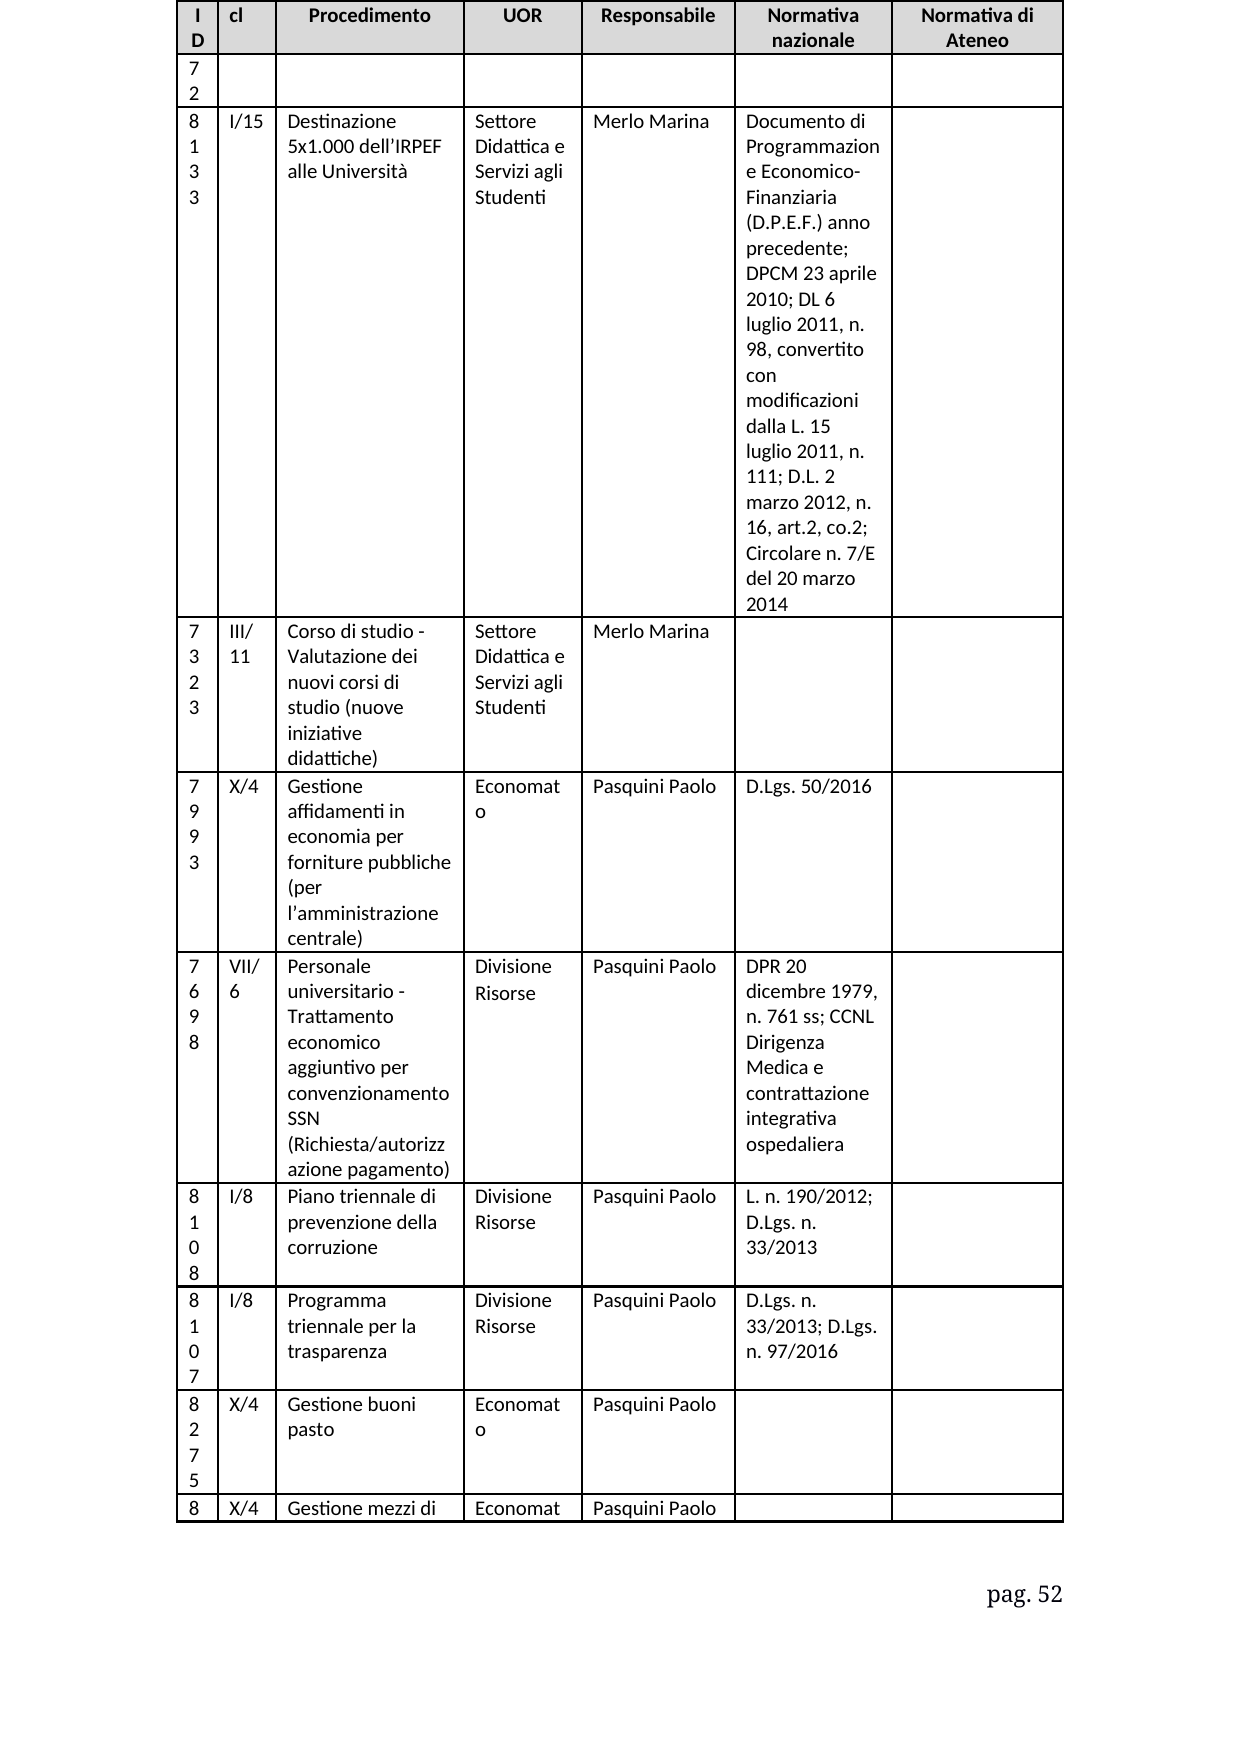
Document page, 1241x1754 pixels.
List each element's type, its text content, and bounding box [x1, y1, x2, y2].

table_cell 7993 [178, 773, 217, 951]
table_cell [893, 1288, 1062, 1389]
table_cell Economat [465, 1495, 581, 1520]
table_cell Settore Didattica e Servizi agli Studenti [465, 618, 581, 771]
table_cell [736, 1495, 891, 1520]
table_cell Gestione buoni pasto [277, 1391, 463, 1493]
table_cell Personale universitario - Trattamento economico aggiuntivo per convenzionamento SSN (Richiesta/autorizzazione pagamento) [277, 953, 463, 1182]
table_cell [219, 55, 275, 106]
table_cell Pasquini Paolo [583, 1495, 734, 1520]
table_cell [736, 55, 891, 106]
table_header Procedimento [277, 2, 463, 53]
table_cell [893, 618, 1062, 771]
table_cell 8133 [178, 108, 217, 616]
table_cell III/11 [219, 618, 275, 771]
table_cell Documento di Programmazione Economico-Finanziaria (D.P.E.F.) anno precedente; DPCM 23 aprile 2010; DL 6 luglio 2011, n. 98, convertito con modificazioni dalla L. 15 luglio 2011, n. 111; D.L. 2 marzo 2012, n. 16, art.2, co.2; Circolare n. 7/E del 20 marzo 2014 [736, 108, 891, 616]
table_cell I/8 [219, 1184, 275, 1285]
table_cell [893, 1184, 1062, 1285]
table_cell [893, 1391, 1062, 1493]
table_header ID [178, 2, 217, 53]
table_cell Pasquini Paolo [583, 953, 734, 1182]
table_cell [893, 55, 1062, 106]
table_cell 8 [178, 1495, 217, 1520]
table_cell 7698 [178, 953, 217, 1182]
table_cell [893, 953, 1062, 1182]
table_cell DPR 20 dicembre 1979, n. 761 ss; CCNL Dirigenza Medica e contrattazione integrativa ospedaliera [736, 953, 891, 1182]
table_cell Destinazione 5x1.000 dell’IRPEF alle Università [277, 108, 463, 616]
table_cell 8275 [178, 1391, 217, 1493]
table_header Normativa nazionale [736, 2, 891, 53]
table_cell X/4 [219, 1391, 275, 1493]
table_cell Settore Didattica e Servizi agli Studenti [465, 108, 581, 616]
table_cell Pasquini Paolo [583, 1288, 734, 1389]
table_cell [277, 55, 463, 106]
table_cell [736, 1391, 891, 1493]
table_cell Corso di studio - Valutazione dei nuovi corsi di studio (nuove iniziative didattiche) [277, 618, 463, 771]
table_cell Programma triennale per la trasparenza [277, 1288, 463, 1389]
table_header Normativa di Ateneo [893, 2, 1062, 53]
table_cell [893, 108, 1062, 616]
table_cell [736, 618, 891, 771]
table_cell D.Lgs. n. 33/2013; D.Lgs. n. 97/2016 [736, 1288, 891, 1389]
table_cell Merlo Marina [583, 108, 734, 616]
table_cell Economato [465, 1391, 581, 1493]
table_cell 72 [178, 55, 217, 106]
table_header UOR [465, 2, 581, 53]
table_cell Pasquini Paolo [583, 1184, 734, 1285]
table_cell Divisione Risorse [465, 1288, 581, 1389]
table_cell 7323 [178, 618, 217, 771]
table_cell X/4 [219, 773, 275, 951]
table_cell D.Lgs. 50/2016 [736, 773, 891, 951]
table_cell 8107 [178, 1288, 217, 1389]
table_cell L. n. 190/2012; D.Lgs. n. 33/2013 [736, 1184, 891, 1285]
table_cell 8108 [178, 1184, 217, 1285]
table_cell Divisione Risorse [465, 1184, 581, 1285]
table_cell Gestione affidamenti in economia per forniture pubbliche (per l’amministrazione centrale) [277, 773, 463, 951]
table_cell VII/6 [219, 953, 275, 1182]
table_cell [893, 1495, 1062, 1520]
table_cell I/15 [219, 108, 275, 616]
table_cell Pasquini Paolo [583, 1391, 734, 1493]
table_cell Pasquini Paolo [583, 773, 734, 951]
table_cell [893, 773, 1062, 951]
table_cell [465, 55, 581, 106]
table_cell X/4 [219, 1495, 275, 1520]
table_cell Piano triennale di prevenzione della corruzione [277, 1184, 463, 1285]
table_cell Merlo Marina [583, 618, 734, 771]
table_header cl [219, 2, 275, 53]
table_cell Divisione Risorse [465, 953, 581, 1182]
table_cell I/8 [219, 1288, 275, 1389]
table_cell Economato [465, 773, 581, 951]
table_header Responsabile [583, 2, 734, 53]
table_cell [583, 55, 734, 106]
table_cell Gestione mezzi di [277, 1495, 463, 1520]
